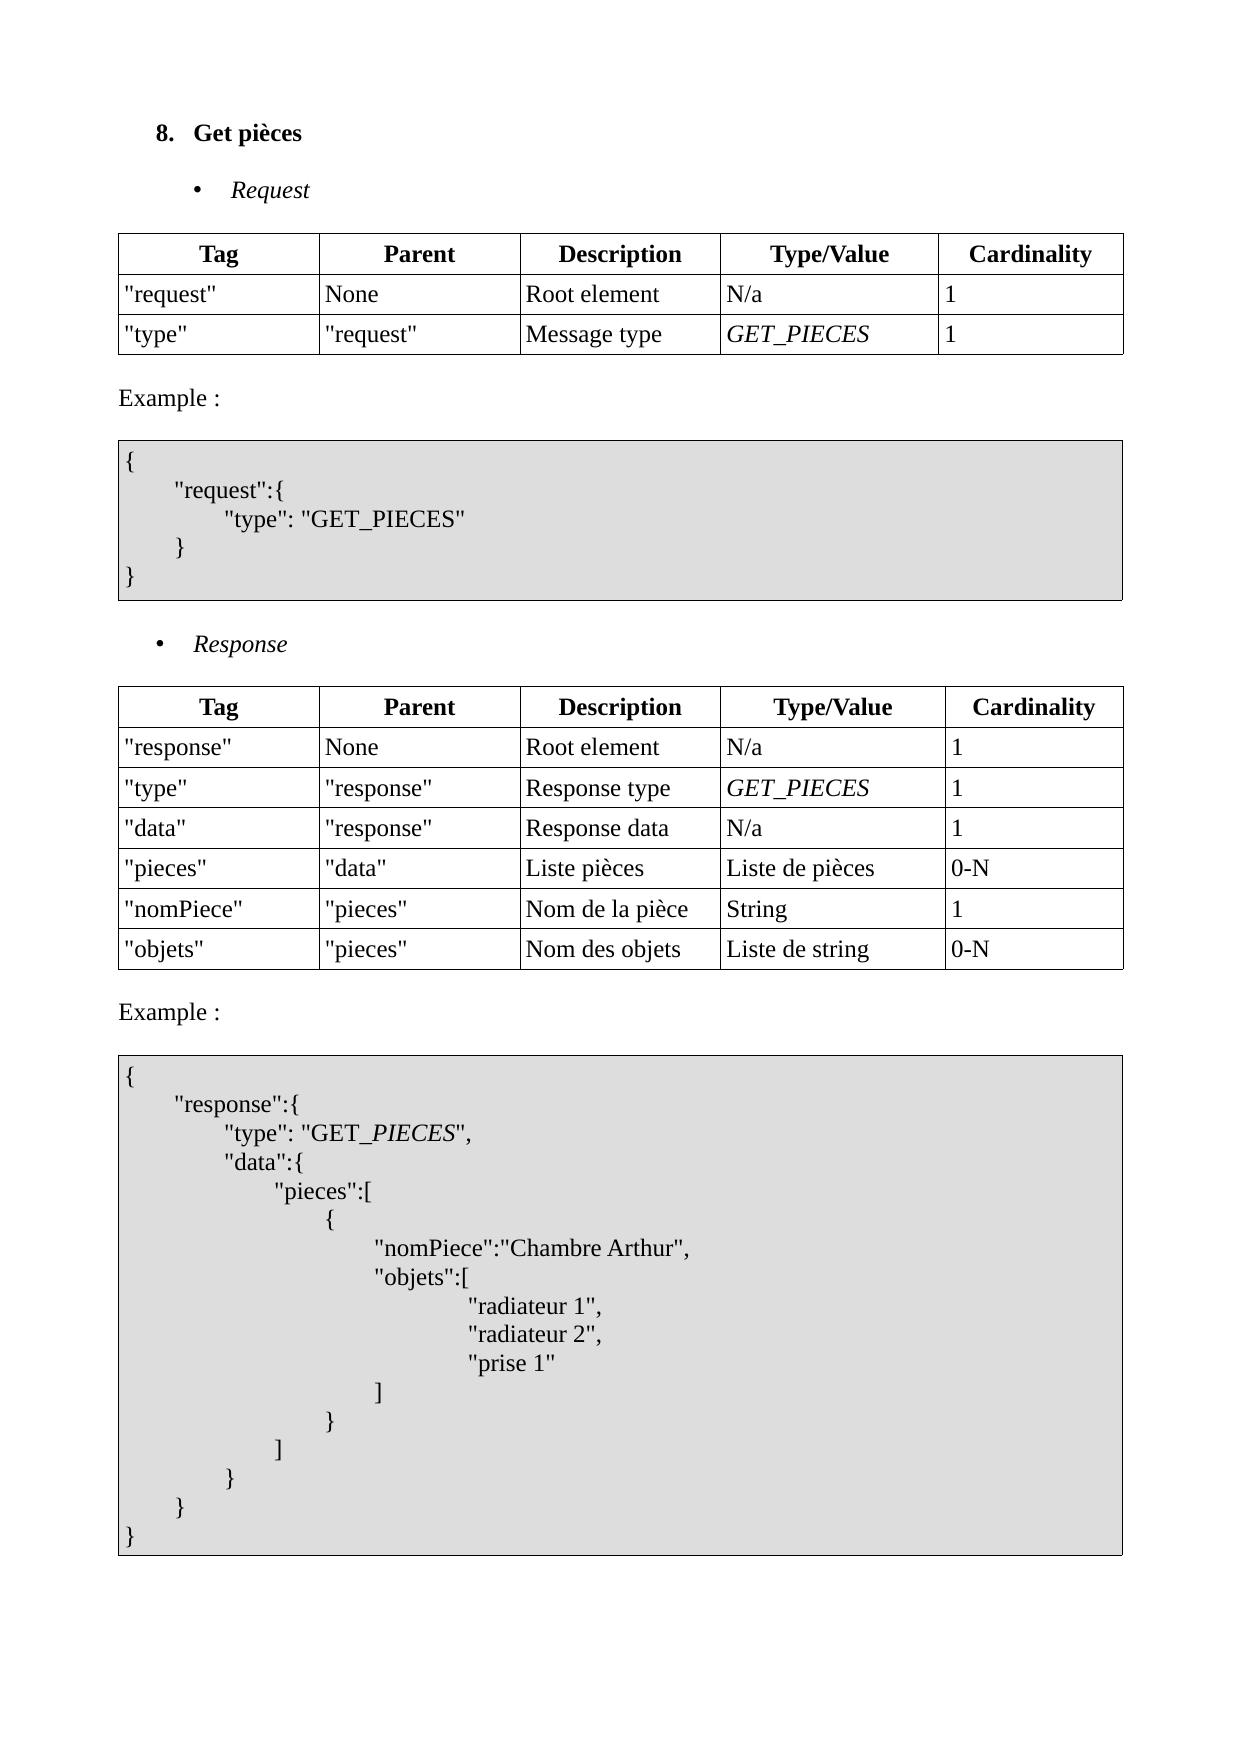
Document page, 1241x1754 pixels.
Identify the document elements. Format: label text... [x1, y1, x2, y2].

table_cell "data" [320, 849, 520, 888]
table_header Cardinality [939, 234, 1123, 273]
list Response [156, 629, 1122, 658]
table_cell Root element [521, 275, 720, 314]
table_cell "nomPiece" [119, 889, 319, 928]
table_cell "response" [119, 728, 319, 767]
list Get pièces [156, 118, 1122, 147]
table_header Parent [320, 234, 520, 273]
table_cell 0-N [946, 929, 1123, 968]
table_cell None [320, 275, 520, 314]
table_header { "response":{ "type": "GET_PIECES", "data":{ "pieces":[ { "nomPiece":"Chambre Arthur", "objets":[ "radiateur 1", "radiateur 2", "prise 1" ] } ] } } } [119, 1056, 1122, 1555]
table_header Parent [320, 687, 520, 727]
table_cell Liste pièces [521, 849, 720, 888]
table_header Description [521, 687, 720, 727]
table_header Type/Value [721, 234, 938, 273]
table_cell "request" [119, 275, 319, 314]
table_cell "pieces" [320, 889, 520, 928]
table_cell N/a [721, 808, 945, 848]
table_cell GET_PIECES [721, 768, 945, 807]
table_cell Nom de la pièce [521, 889, 720, 928]
table_cell String [721, 889, 945, 928]
table_cell "response" [320, 808, 520, 848]
list Request [193, 176, 1122, 204]
table_cell 1 [939, 315, 1123, 354]
table_cell "type" [119, 768, 319, 807]
table_header Cardinality [946, 687, 1123, 727]
table_cell "data" [119, 808, 319, 848]
table_cell None [320, 728, 520, 767]
table_cell Response data [521, 808, 720, 848]
text Example : [118, 383, 1122, 412]
table_cell Message type [521, 315, 720, 354]
table_header Tag [119, 687, 319, 727]
table_cell "pieces" [320, 929, 520, 968]
table_cell 1 [946, 889, 1123, 928]
table_cell Response type [521, 768, 720, 807]
table_cell Root element [521, 728, 720, 767]
table_cell "type" [119, 315, 319, 354]
table_cell "objets" [119, 929, 319, 968]
table_cell N/a [721, 275, 938, 314]
table_cell 1 [946, 808, 1123, 848]
table_header Tag [119, 234, 319, 273]
table_cell 1 [946, 728, 1123, 767]
table_cell Nom des objets [521, 929, 720, 968]
text Example : [118, 997, 1122, 1026]
table_cell "response" [320, 768, 520, 807]
table_header Description [521, 234, 720, 273]
table_cell Liste de string [721, 929, 945, 968]
table_cell 1 [939, 275, 1123, 314]
table_cell 0-N [946, 849, 1123, 888]
table_header Type/Value [721, 687, 945, 727]
table_cell GET_PIECES [721, 315, 938, 354]
table_cell 1 [946, 768, 1123, 807]
table_cell Liste de pièces [721, 849, 945, 888]
table_header { "request":{ "type": "GET_PIECES" } } [119, 441, 1122, 600]
table_cell "pieces" [119, 849, 319, 888]
table_cell N/a [721, 728, 945, 767]
table_cell "request" [320, 315, 520, 354]
